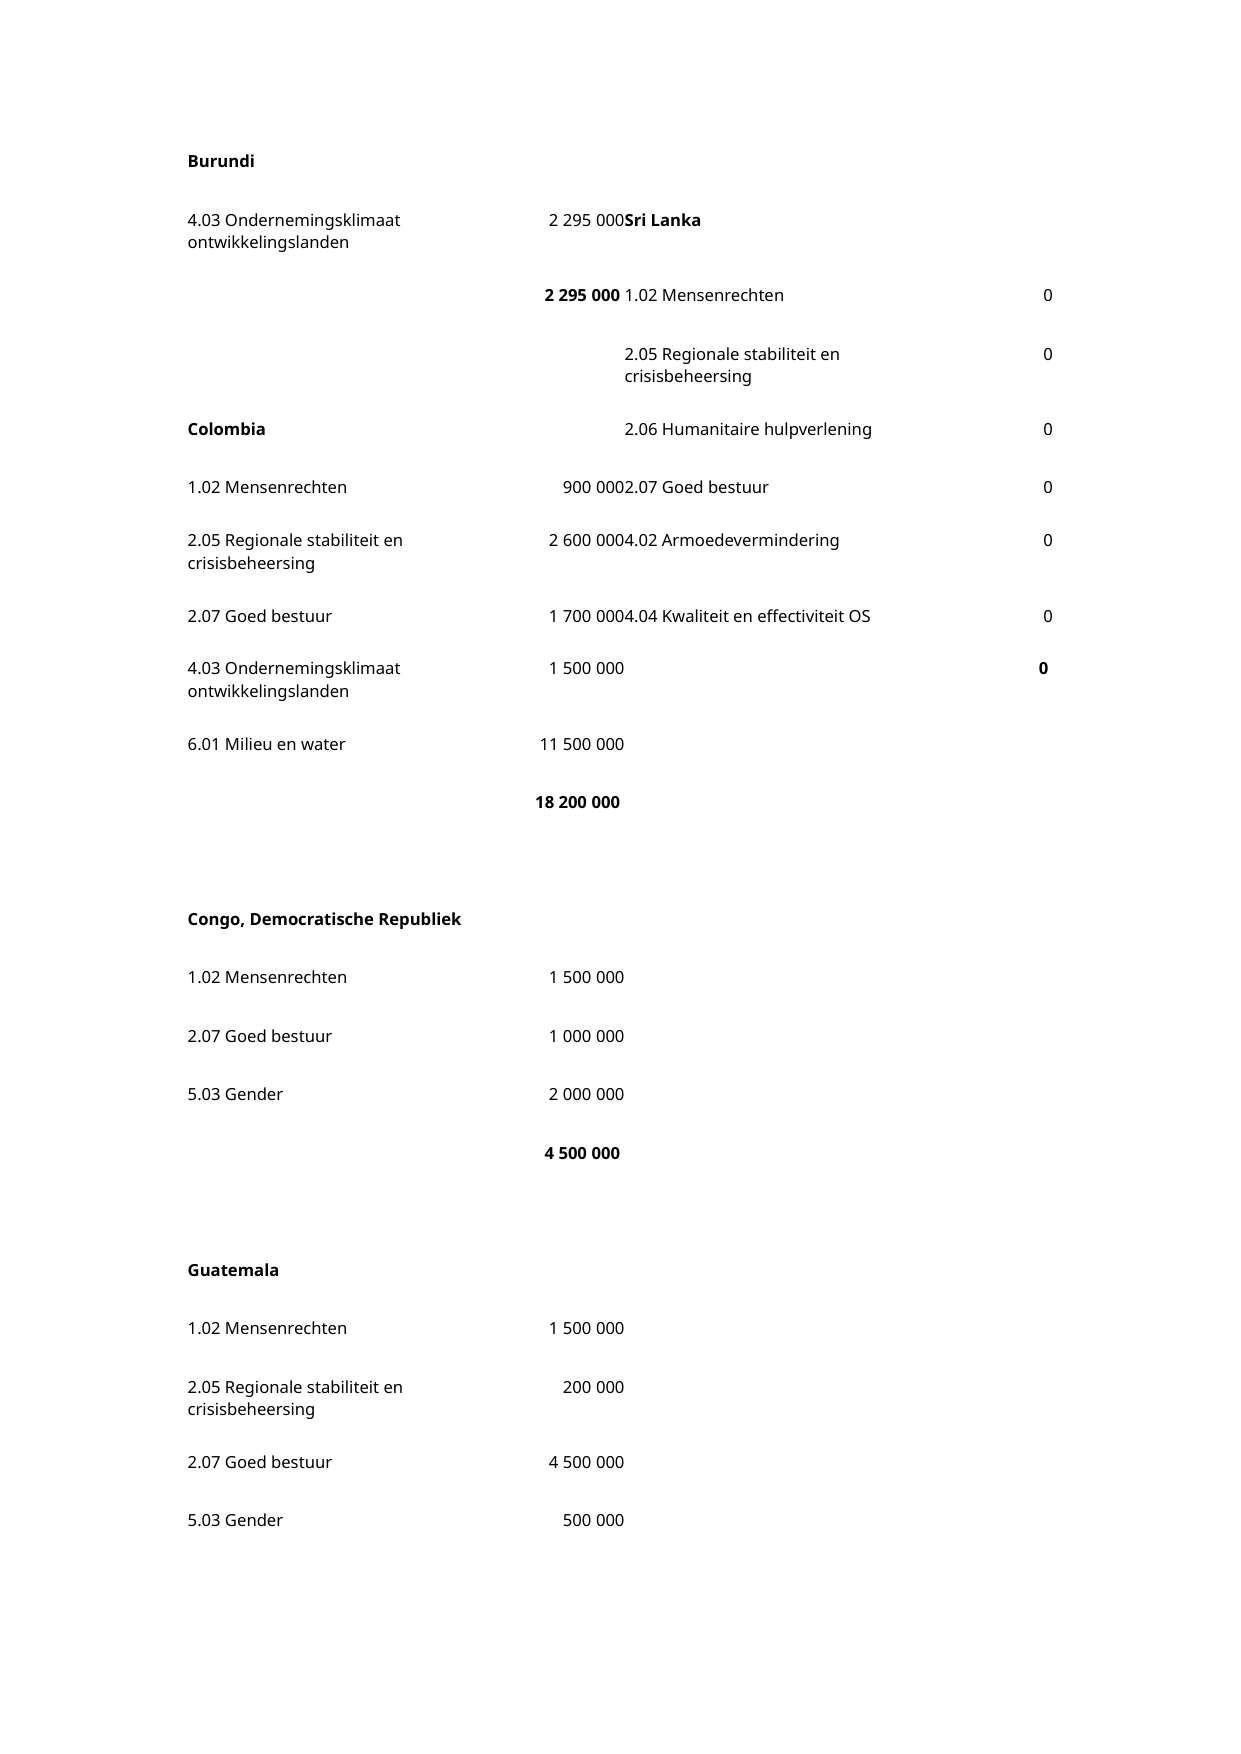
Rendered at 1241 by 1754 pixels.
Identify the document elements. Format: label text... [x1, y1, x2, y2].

table_cell 0 [950, 342, 1053, 418]
table_cell [521, 1200, 624, 1258]
table_cell 0 [950, 657, 1053, 732]
table_cell [188, 284, 521, 342]
table_cell [950, 1451, 1053, 1509]
table_cell 1.02 Mensenrechten [624, 284, 950, 342]
table_cell Sri Lanka [624, 209, 950, 284]
table_cell 2 600 000 [521, 529, 624, 604]
table_cell [624, 1451, 950, 1509]
table_cell 2.07 Goed bestuur [624, 476, 950, 529]
table_cell Colombia [188, 418, 521, 476]
table_cell [950, 908, 1053, 966]
table_cell [521, 849, 624, 908]
table_cell [188, 1200, 521, 1258]
table_cell [624, 908, 950, 966]
table_cell 2.07 Goed bestuur [188, 604, 521, 657]
table_cell 2 000 000 [521, 1083, 624, 1141]
table_cell 2.06 Humanitaire hulpverlening [624, 418, 950, 476]
table_cell [188, 849, 521, 908]
table_cell [950, 1258, 1053, 1317]
table_cell 18 200 000 [521, 791, 624, 849]
table_cell [521, 908, 624, 966]
table_cell [624, 1025, 950, 1083]
table_cell 0 [950, 476, 1053, 529]
table_cell [950, 1317, 1053, 1375]
table_cell [950, 209, 1053, 284]
table_cell [188, 342, 521, 418]
table_cell [624, 1509, 950, 1567]
table_cell 0 [950, 529, 1053, 604]
table_cell [188, 791, 521, 849]
table_cell [624, 1141, 950, 1200]
table_cell Burundi [188, 150, 521, 208]
table_cell [624, 1375, 950, 1451]
table_cell 2 295 000 [521, 284, 624, 342]
table_cell 5.03 Gender [188, 1509, 521, 1567]
table_cell 0 [950, 284, 1053, 342]
table_cell 1.02 Mensenrechten [188, 1317, 521, 1375]
table_cell 1.02 Mensenrechten [188, 966, 521, 1024]
table_cell 1 000 000 [521, 1025, 624, 1083]
table_cell [521, 1258, 624, 1317]
table_cell 4.03 Ondernemingsklimaat ontwikkelingslanden [188, 657, 521, 732]
table_cell 2.07 Goed bestuur [188, 1451, 521, 1509]
table_cell 4.02 Armoedevermindering [624, 529, 950, 604]
table_cell [950, 1083, 1053, 1141]
table_cell [624, 1200, 950, 1258]
table_cell [521, 150, 624, 208]
table_cell 900 000 [521, 476, 624, 529]
table_cell 500 000 [521, 1509, 624, 1567]
table_cell [950, 1375, 1053, 1451]
table_cell 2 295 000 [521, 209, 624, 284]
table_cell 2.05 Regionale stabiliteit en crisisbeheersing [188, 1375, 521, 1451]
table_cell [950, 849, 1053, 908]
table_cell 0 [950, 604, 1053, 657]
table_cell [950, 966, 1053, 1024]
table_cell 2.05 Regionale stabiliteit en crisisbeheersing [188, 529, 521, 604]
table_cell 4 500 000 [521, 1451, 624, 1509]
table_cell Guatemala [188, 1258, 521, 1317]
table_cell [521, 418, 624, 476]
table_cell 0 [950, 418, 1053, 476]
table_cell 4.03 Ondernemingsklimaat ontwikkelingslanden [188, 209, 521, 284]
table_cell [624, 791, 950, 849]
table_cell 2.05 Regionale stabiliteit en crisisbeheersing [624, 342, 950, 418]
table_cell 11 500 000 [521, 733, 624, 791]
table_cell [950, 1509, 1053, 1567]
table_cell 4 500 000 [521, 1141, 624, 1200]
table_cell 5.03 Gender [188, 1083, 521, 1141]
table_cell [624, 657, 950, 732]
table_cell [950, 1025, 1053, 1083]
table_cell [950, 733, 1053, 791]
table_cell Congo, Democratische Republiek [188, 908, 521, 966]
table_cell [521, 342, 624, 418]
table_cell [624, 1317, 950, 1375]
table_cell [950, 1141, 1053, 1200]
table_cell 1 500 000 [521, 966, 624, 1024]
table_cell [950, 1200, 1053, 1258]
table_cell 4.04 Kwaliteit en effectiviteit OS [624, 604, 950, 657]
table_cell 1 500 000 [521, 1317, 624, 1375]
table_cell 2.07 Goed bestuur [188, 1025, 521, 1083]
table_cell [624, 966, 950, 1024]
table_cell [950, 150, 1053, 208]
table_cell [624, 849, 950, 908]
table_cell [624, 1258, 950, 1317]
table_cell [624, 150, 950, 208]
table_cell [624, 733, 950, 791]
table_cell 200 000 [521, 1375, 624, 1451]
table_cell 6.01 Milieu en water [188, 733, 521, 791]
table_cell 1 700 000 [521, 604, 624, 657]
table_cell [188, 1141, 521, 1200]
table_cell 1.02 Mensenrechten [188, 476, 521, 529]
table_cell [950, 791, 1053, 849]
table_cell 1 500 000 [521, 657, 624, 732]
table_cell [624, 1083, 950, 1141]
